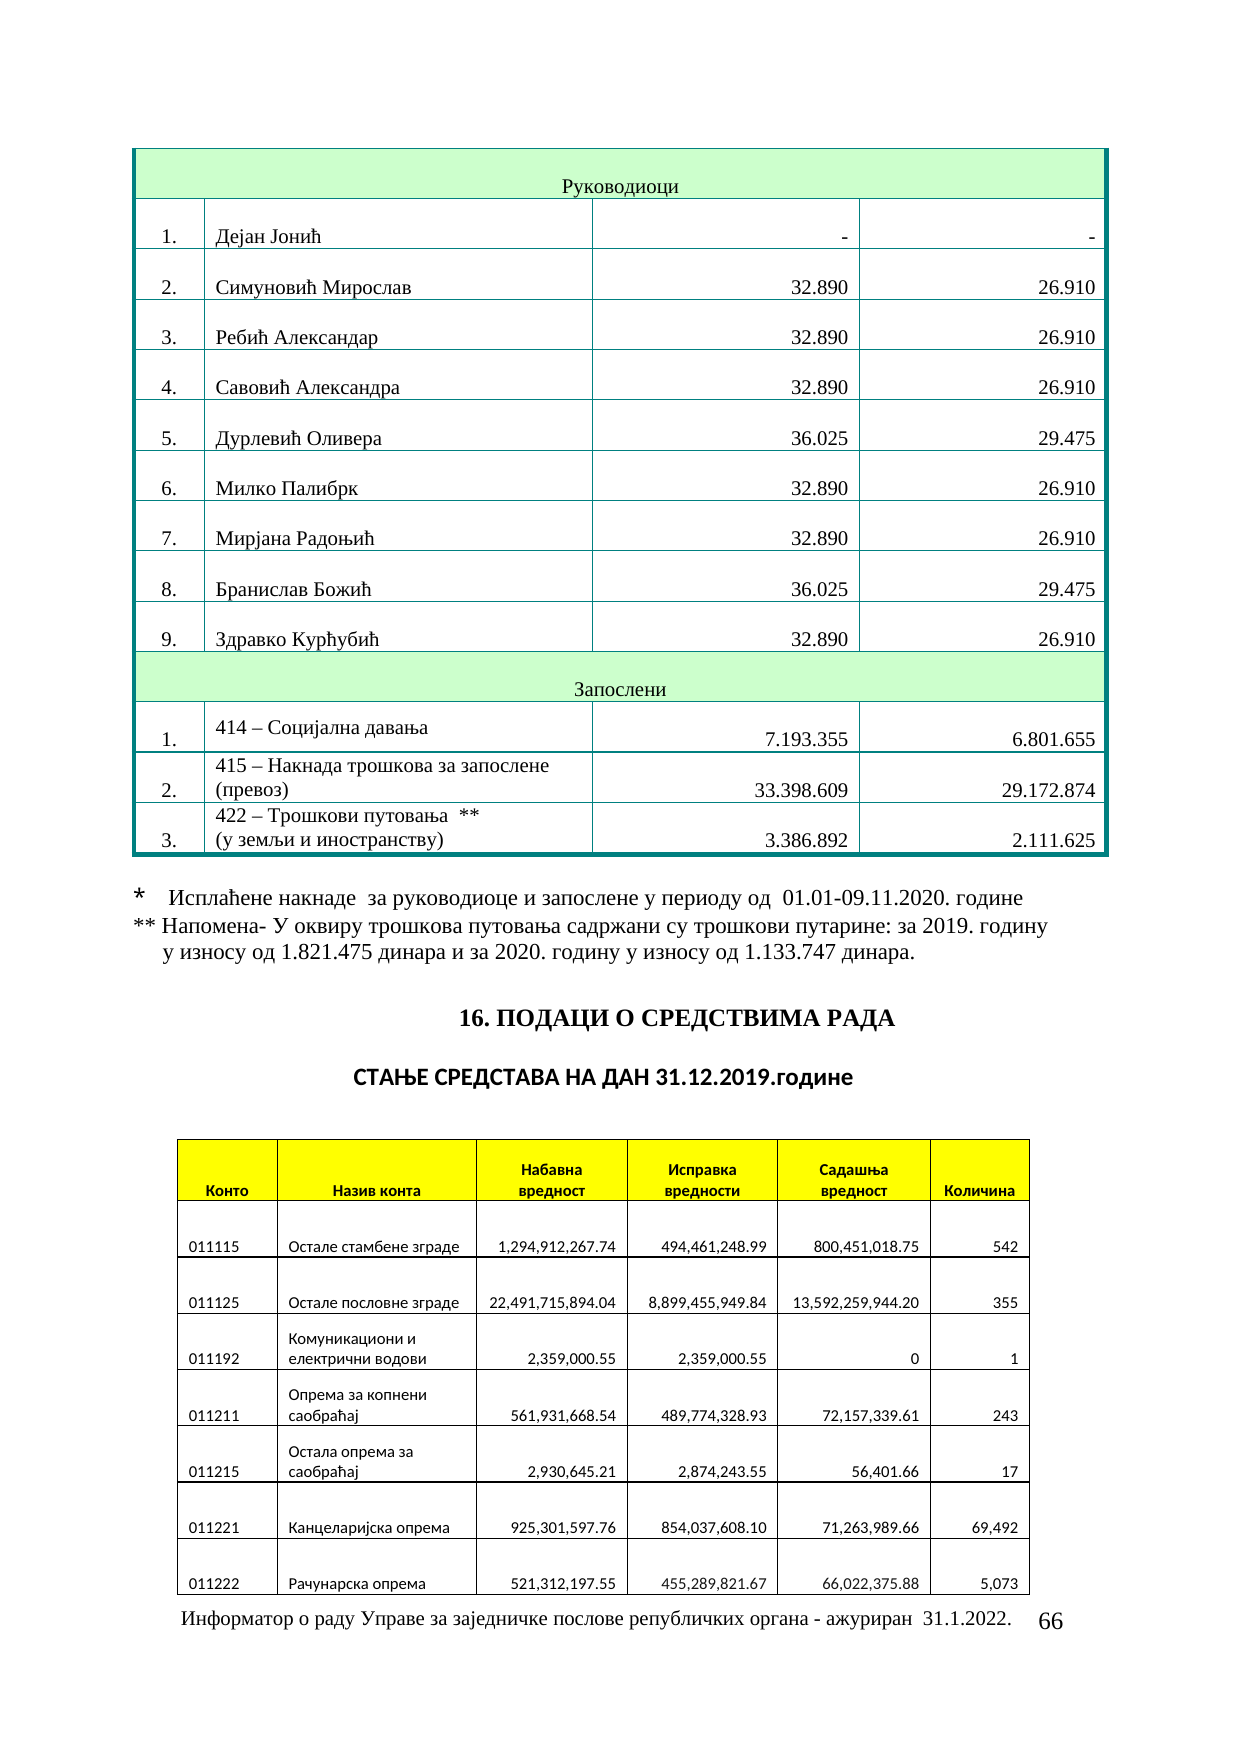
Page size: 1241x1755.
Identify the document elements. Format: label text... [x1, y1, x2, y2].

table_cell Милко Палибрк [205, 451, 592, 500]
table_cell 1. [136, 702, 204, 751]
table_cell [627, 1115, 778, 1139]
table_cell 494,461,248.99 [628, 1201, 777, 1256]
table_cell 925,301,597.76 [477, 1483, 627, 1538]
table_cell 414 – Социјална давања [205, 702, 592, 751]
table_cell 521,312,197.55 [477, 1539, 627, 1594]
table_cell 9. [136, 602, 204, 651]
table_cell 71,263,989.66 [778, 1483, 930, 1538]
table_cell 32.890 [593, 451, 859, 500]
table_cell 355 [931, 1258, 1029, 1313]
table_cell - [860, 199, 1104, 248]
table_cell Назив конта [278, 1140, 476, 1200]
table_cell 2. [136, 249, 204, 299]
table_cell 2,359,000.55 [477, 1314, 627, 1369]
table_cell 2,930,645.21 [477, 1426, 627, 1481]
table_cell 36.025 [593, 551, 859, 601]
table_cell Садашња вредност [778, 1140, 930, 1200]
table_cell 33.398.609 [593, 753, 859, 802]
table_cell 5. [136, 400, 204, 449]
table_cell [177, 1091, 277, 1115]
table_cell 32.890 [593, 300, 859, 349]
table_cell 422 – Трошкови путовања ** (у земљи и иностранству) [205, 803, 592, 852]
table_cell 26.910 [860, 300, 1104, 349]
table_cell 2. [136, 753, 204, 802]
table_cell 1. [136, 199, 204, 248]
table_cell Опрема за копнени саобраћај [278, 1370, 476, 1425]
table_cell 6. [136, 451, 204, 500]
table_cell 17 [931, 1426, 1029, 1481]
table_cell Симуновић Мирослав [205, 249, 592, 299]
table_cell Количина [931, 1140, 1029, 1200]
table_cell [476, 1091, 627, 1115]
table_header СТАЊЕ СРЕДСТАВА НА ДАН 31.12.2019.године [277, 1061, 930, 1091]
table_header [177, 1061, 277, 1091]
table_cell 415 – Накнада трошкова за запослене (превоз) [205, 753, 592, 802]
table_cell 011211 [178, 1370, 277, 1425]
table_cell 5,073 [931, 1539, 1029, 1594]
table_cell [476, 1115, 627, 1139]
table_cell Дурлевић Оливера [205, 400, 592, 449]
table_cell 011221 [178, 1483, 277, 1538]
table_cell 011192 [178, 1314, 277, 1369]
table_cell 7.193.355 [593, 702, 859, 751]
table_cell Набавна вредност [477, 1140, 627, 1200]
table_cell Савовић Александра [205, 350, 592, 399]
table_cell 13,592,259,944.20 [778, 1258, 930, 1313]
table_cell 4. [136, 350, 204, 399]
table_cell 32.890 [593, 249, 859, 299]
table_cell Мирјана Радоњић [205, 501, 592, 550]
text 16. ПОДАЦИ О СРЕДСТВИМА РАДА [177, 1003, 1063, 1032]
table_cell 243 [931, 1370, 1029, 1425]
table_cell 26.910 [860, 602, 1104, 651]
table_cell 32.890 [593, 501, 859, 550]
table_cell 3. [136, 803, 204, 852]
table_cell 3. [136, 300, 204, 349]
table_cell 2,874,243.55 [628, 1426, 777, 1481]
table_cell 26.910 [860, 350, 1104, 399]
table_cell Остале пословне зграде [278, 1258, 476, 1313]
table_cell [277, 1115, 476, 1139]
table_cell Исправка вредности [628, 1140, 777, 1200]
table_cell 800,451,018.75 [778, 1201, 930, 1256]
table_cell Бранислав Божић [205, 551, 592, 601]
table_cell 22,491,715,894.04 [477, 1258, 627, 1313]
table_cell 542 [931, 1201, 1029, 1256]
table_cell 66,022,375.88 [778, 1539, 930, 1594]
table_cell 29.475 [860, 400, 1104, 449]
table_cell Здравко Курћубић [205, 602, 592, 651]
table_cell 489,774,328.93 [628, 1370, 777, 1425]
table_cell 29.475 [860, 551, 1104, 601]
table_cell Дејан Јонић [205, 199, 592, 248]
table_cell 011125 [178, 1258, 277, 1313]
table_cell - [593, 199, 859, 248]
table_cell 26.910 [860, 451, 1104, 500]
table_cell Конто [178, 1140, 277, 1200]
table_cell 8. [136, 551, 204, 601]
table_cell [177, 1115, 277, 1139]
table_cell 36.025 [593, 400, 859, 449]
table_cell [627, 1091, 778, 1115]
table_cell [930, 1115, 1029, 1139]
table_cell 0 [778, 1314, 930, 1369]
table_cell Руководиоци [136, 149, 1104, 198]
table_cell Ребић Александар [205, 300, 592, 349]
table_cell 1 [931, 1314, 1029, 1369]
table_cell 854,037,608.10 [628, 1483, 777, 1538]
table_cell 455,289,821.67 [628, 1539, 777, 1594]
text ** Напомена- У оквиру трошкова путовања садржани су трошкови путарине: за 2019. годину у износу од 1.821.475 динара и за 2020. годину у износу од 1.133.747 динара. [133, 912, 1063, 965]
table_cell Комуникациони и електрични водови [278, 1314, 476, 1369]
table_cell [930, 1091, 1029, 1115]
table_cell 26.910 [860, 501, 1104, 550]
table_cell 56,401.66 [778, 1426, 930, 1481]
table_cell [778, 1115, 930, 1139]
table_cell 8,899,455,949.84 [628, 1258, 777, 1313]
table_cell 561,931,668.54 [477, 1370, 627, 1425]
table_cell 3.386.892 [593, 803, 859, 852]
table_cell 32.890 [593, 602, 859, 651]
table_cell Рачунарска опрема [278, 1539, 476, 1594]
table_cell 26.910 [860, 249, 1104, 299]
table_cell 1,294,912,267.74 [477, 1201, 627, 1256]
table_cell 72,157,339.61 [778, 1370, 930, 1425]
table_cell 32.890 [593, 350, 859, 399]
table_cell 29.172.874 [860, 753, 1104, 802]
table_cell 69,492 [931, 1483, 1029, 1538]
table_cell Канцеларијска опрема [278, 1483, 476, 1538]
table_header [930, 1061, 1029, 1091]
table_cell 2.111.625 [860, 803, 1104, 852]
table_cell Остале стамбене зграде [278, 1201, 476, 1256]
table_cell [277, 1091, 476, 1115]
table_cell 011222 [178, 1539, 277, 1594]
table_cell 6.801.655 [860, 702, 1104, 751]
table_cell 7. [136, 501, 204, 550]
table_cell Остала опрема за саобраћај [278, 1426, 476, 1481]
table_cell Запослени [136, 652, 1104, 701]
table_cell 011215 [178, 1426, 277, 1481]
table_cell 2,359,000.55 [628, 1314, 777, 1369]
table_cell [778, 1091, 930, 1115]
table_cell 011115 [178, 1201, 277, 1256]
text * Исплаћене накнаде за руководиоце и запослене у периоду од 01.01-09.11.2020. године [133, 881, 1063, 912]
